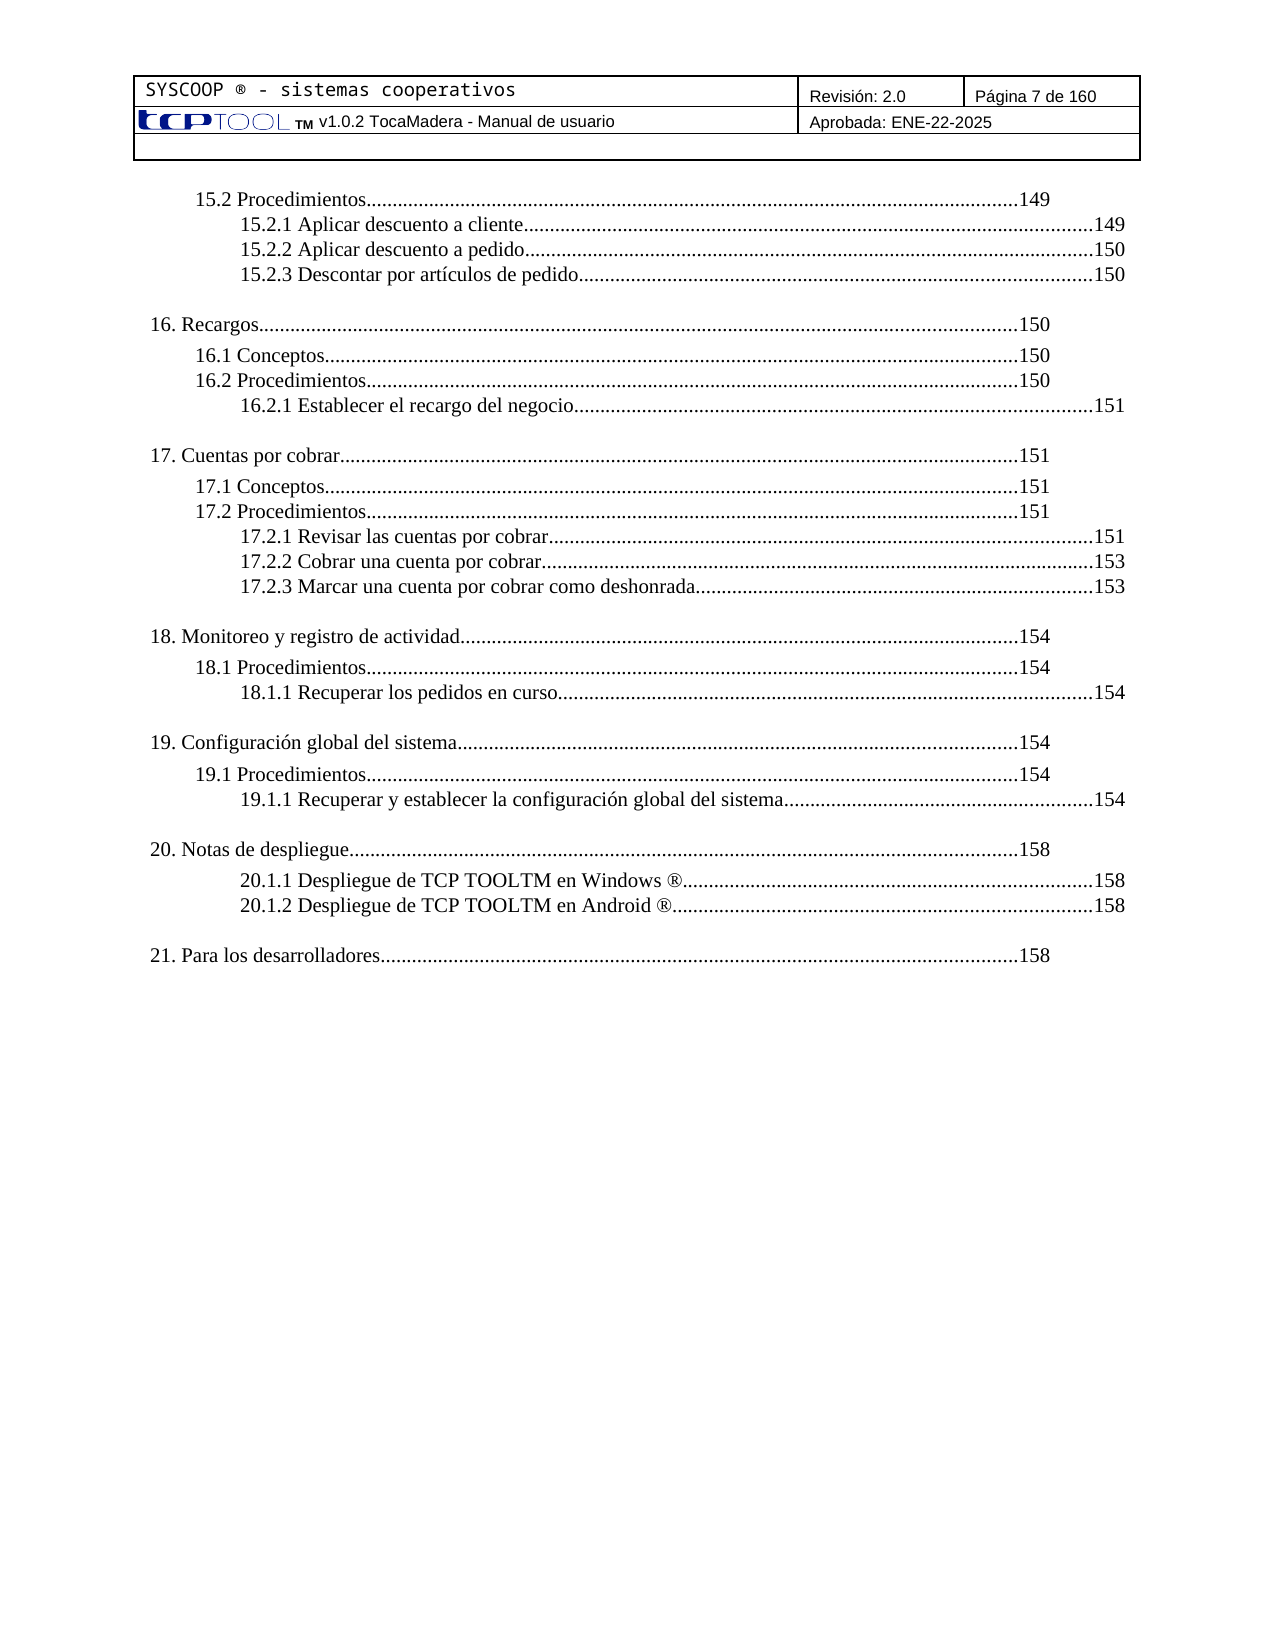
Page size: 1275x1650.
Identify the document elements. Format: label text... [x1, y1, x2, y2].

text 17.2 Procedimientos 151 [195, 498, 1050, 523]
text 15.2.1 Aplicar descuento a cliente 149 [240, 211, 1125, 236]
text 17.2.2 Cobrar una cuenta por cobrar 153 [240, 548, 1125, 573]
text 20. Notas de despliegue 158 [150, 836, 1050, 861]
text 20.1.1 Despliegue de TCP TOOLTM en Windows ® 158 [240, 867, 1125, 892]
text 15.2.3 Descontar por artículos de pedido 150 [240, 261, 1125, 286]
text 15.2 Procedimientos 149 [195, 186, 1050, 211]
text 18.1 Procedimientos 154 [195, 654, 1050, 679]
text 21. Para los desarrolladores 158 [150, 942, 1050, 967]
text 19.1.1 Recuperar y establecer la configuración global del sistema 154 [240, 786, 1125, 811]
text 20.1.2 Despliegue de TCP TOOLTM en Android ® 158 [240, 892, 1125, 917]
text 16.2.1 Establecer el recargo del negocio 151 [240, 392, 1125, 417]
text 15.2.2 Aplicar descuento a pedido 150 [240, 236, 1125, 261]
text 19. Configuración global del sistema 154 [150, 729, 1050, 754]
text 16. Recargos 150 [150, 311, 1050, 336]
text 16.2 Procedimientos 150 [195, 367, 1050, 392]
text 17.2.1 Revisar las cuentas por cobrar 151 [240, 523, 1125, 548]
text 17. Cuentas por cobrar 151 [150, 442, 1050, 467]
text 16.1 Conceptos 150 [195, 342, 1050, 367]
text 17.2.3 Marcar una cuenta por cobrar como deshonrada 153 [240, 573, 1125, 598]
text 18. Monitoreo y registro de actividad 154 [150, 623, 1050, 648]
picture [138, 110, 290, 130]
text 19.1 Procedimientos 154 [195, 761, 1050, 786]
text 17.1 Conceptos 151 [195, 473, 1050, 498]
text 18.1.1 Recuperar los pedidos en curso 154 [240, 679, 1125, 704]
